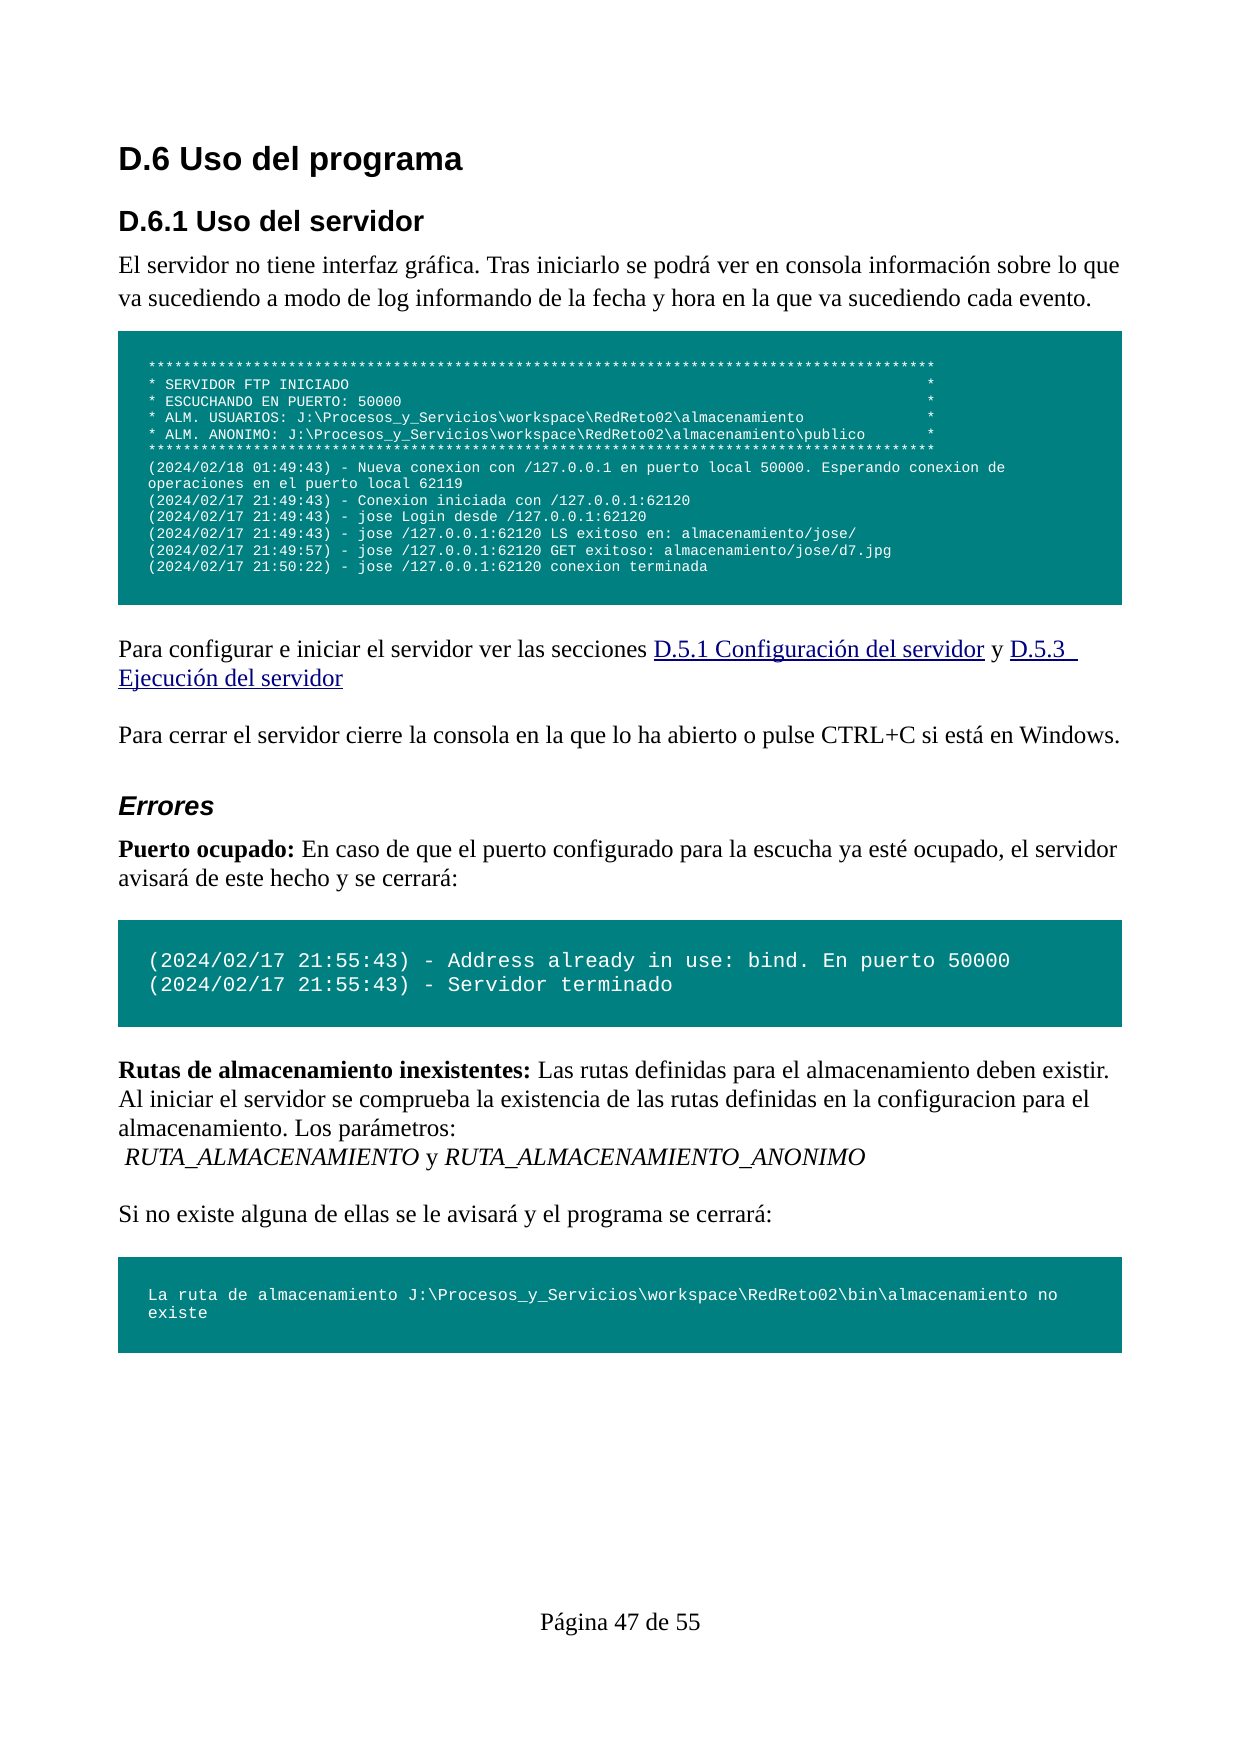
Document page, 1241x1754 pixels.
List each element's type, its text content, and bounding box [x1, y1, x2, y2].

text (2024/02/17 21:49:57) - jose /127.0.0.1:62120 GET exitoso: almacenamiento/jose/d7.jpg [118, 543, 1122, 559]
text (2024/02/17 21:49:43) - jose Login desde /127.0.0.1:62120 [118, 510, 1122, 526]
text ****************************************************************************************** [118, 443, 1122, 460]
text RUTA_ALMACENAMIENTO y RUTA_ALMACENAMIENTO_ANONIMO [118, 1142, 1122, 1170]
text * ESCUCHANDO EN PUERTO: 50000 * [118, 394, 1122, 410]
text * SERVIDOR FTP INICIADO * [118, 377, 1122, 394]
subtitle D.6 Uso del programa [118, 139, 1122, 177]
text (2024/02/18 01:49:43) - Nueva conexion con /127.0.0.1 en puerto local 50000. Esperando conexion de operaciones en el puerto local 62119 [118, 460, 1122, 493]
text (2024/02/17 21:49:43) - Conexion iniciada con /127.0.0.1:62120 [118, 493, 1122, 510]
text La ruta de almacenamiento J:\Procesos_y_Servicios\workspace\RedReto02\bin\almacenamiento no existe [118, 1257, 1122, 1353]
subtitle D.6.1 Uso del servidor [118, 204, 1122, 238]
text (2024/02/17 21:50:22) - jose /127.0.0.1:62120 conexion terminada [118, 559, 1122, 605]
text Para configurar e iniciar el servidor ver las secciones D.5.1 Configuración del servidor y D.5.3 Ejecución del servidor [118, 634, 1122, 692]
text (2024/02/17 21:55:43) - Address already in use: bind. En puerto 50000 [118, 920, 1122, 973]
text (2024/02/17 21:55:43) - Servidor terminado [118, 973, 1122, 1027]
text (2024/02/17 21:49:43) - jose /127.0.0.1:62120 LS exitoso en: almacenamiento/jose/ [118, 526, 1122, 543]
text Si no existe alguna de ellas se le avisará y el programa se cerrará: [118, 1199, 1122, 1228]
text Para cerrar el servidor cierre la consola en la que lo ha abierto o pulse CTRL+C si está en Windows. [118, 720, 1122, 749]
text Rutas de almacenamiento inexistentes: Las rutas definidas para el almacenamiento deben existir. Al iniciar el servidor se comprueba la existencia de las rutas definidas en la configuracion para el almacenamiento. Los parámetros: [118, 1055, 1122, 1142]
text El servidor no tiene interfaz gráfica. Tras iniciarlo se podrá ver en consola información sobre lo que va sucediendo a modo de log informando de la fecha y hora en la que va sucediendo cada evento. [118, 251, 1122, 312]
text * ALM. ANONIMO: J:\Procesos_y_Servicios\workspace\RedReto02\almacenamiento\publico * [118, 427, 1122, 443]
subtitle Errores [118, 790, 1122, 822]
text * ALM. USUARIOS: J:\Procesos_y_Servicios\workspace\RedReto02\almacenamiento * [118, 410, 1122, 427]
text ****************************************************************************************** [118, 331, 1122, 377]
text Puerto ocupado: En caso de que el puerto configurado para la escucha ya esté ocupado, el servidor avisará de este hecho y se cerrará: [118, 834, 1122, 892]
